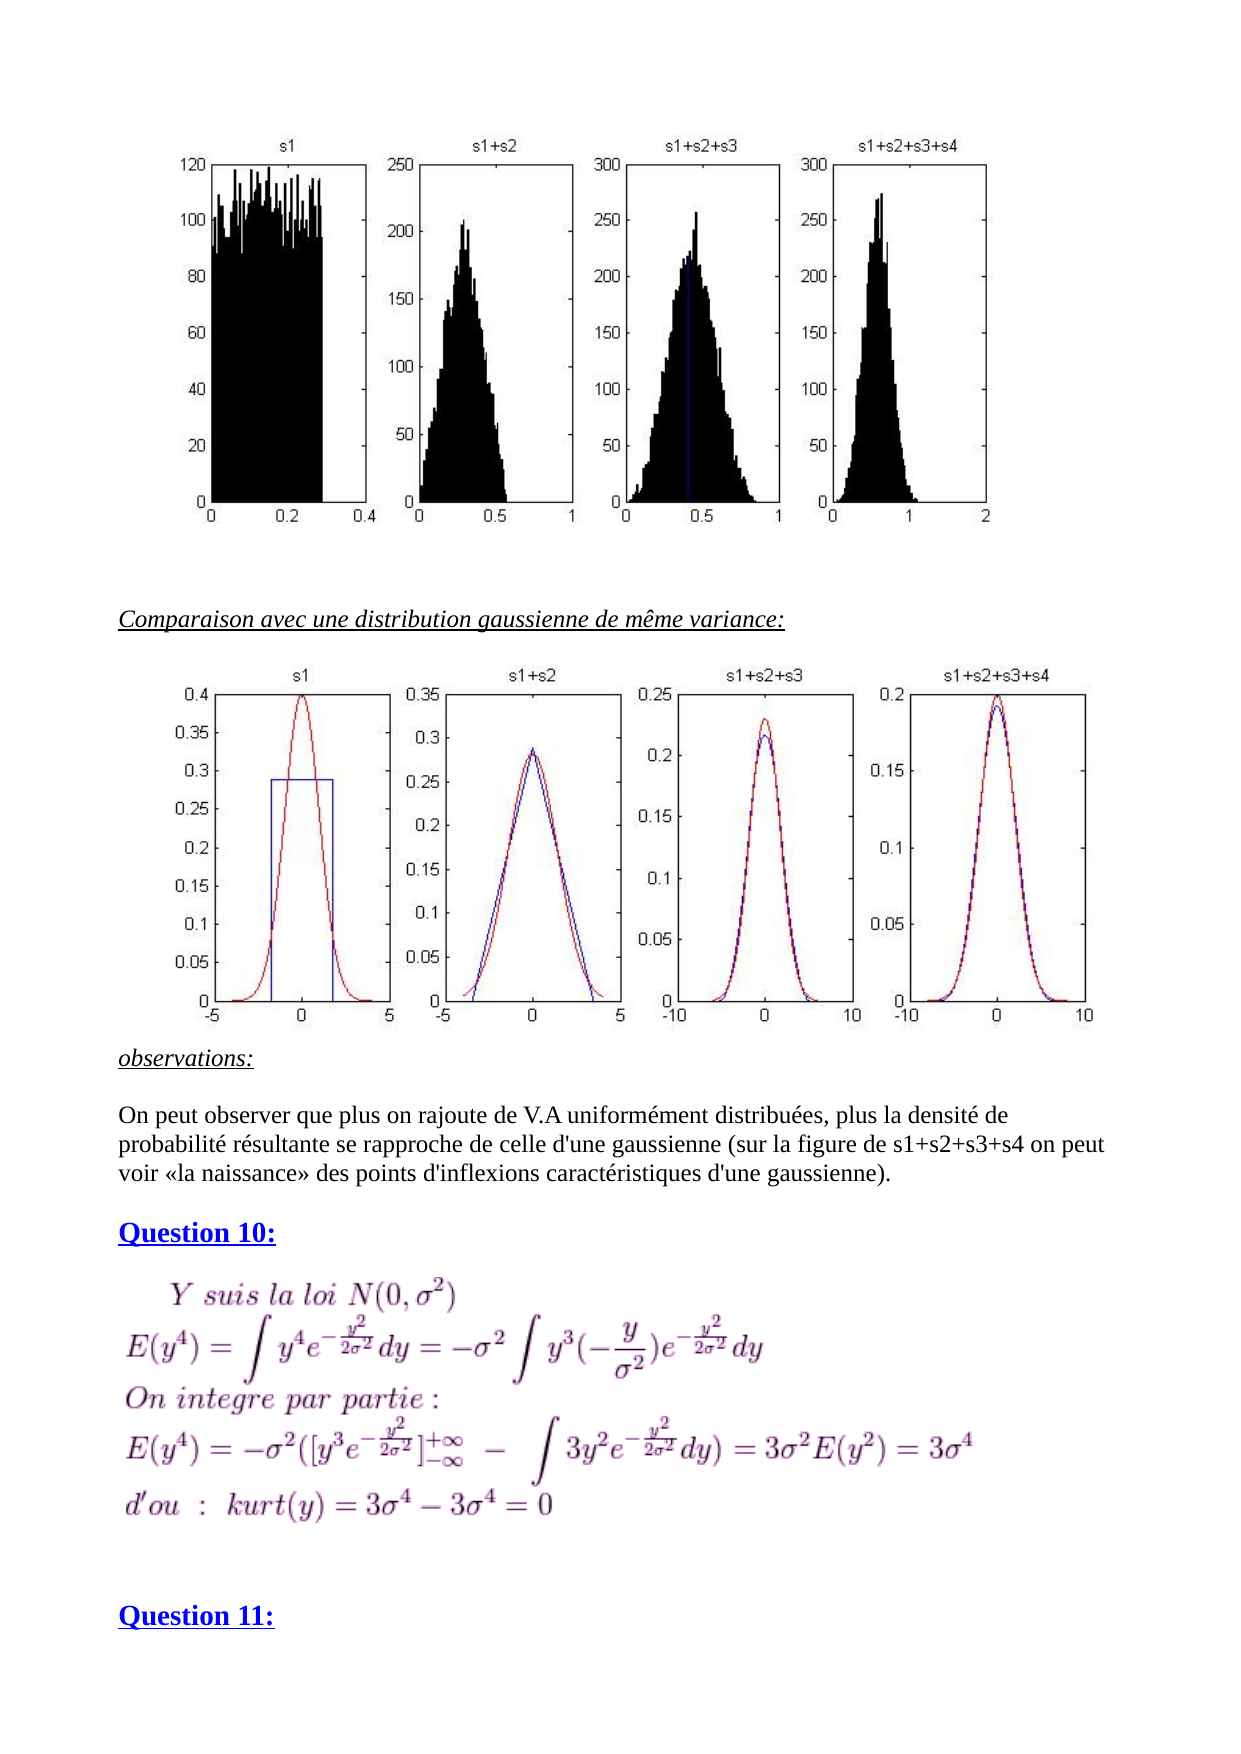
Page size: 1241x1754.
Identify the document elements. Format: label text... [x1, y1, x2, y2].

picture [68, 665, 1193, 1043]
text On peut observer que plus on rajoute de V.A uniformément distribuées, plus la densité de probabilité résultante se rapproche de celle d'une gaussienne (sur la figure de s1+s2+s3+s4 on peut voir «la naissance» des points d'inflexions caractéristiques d'une gaussienne). [118, 1100, 1122, 1186]
text Question 11: [118, 1598, 1122, 1632]
text Comparaison avec une distribution gaussienne de même variance: [118, 604, 1122, 633]
text observations: [118, 1043, 1122, 1071]
picture [125, 1277, 973, 1523]
picture [81, 133, 1085, 547]
text Question 10: [118, 1215, 1122, 1249]
